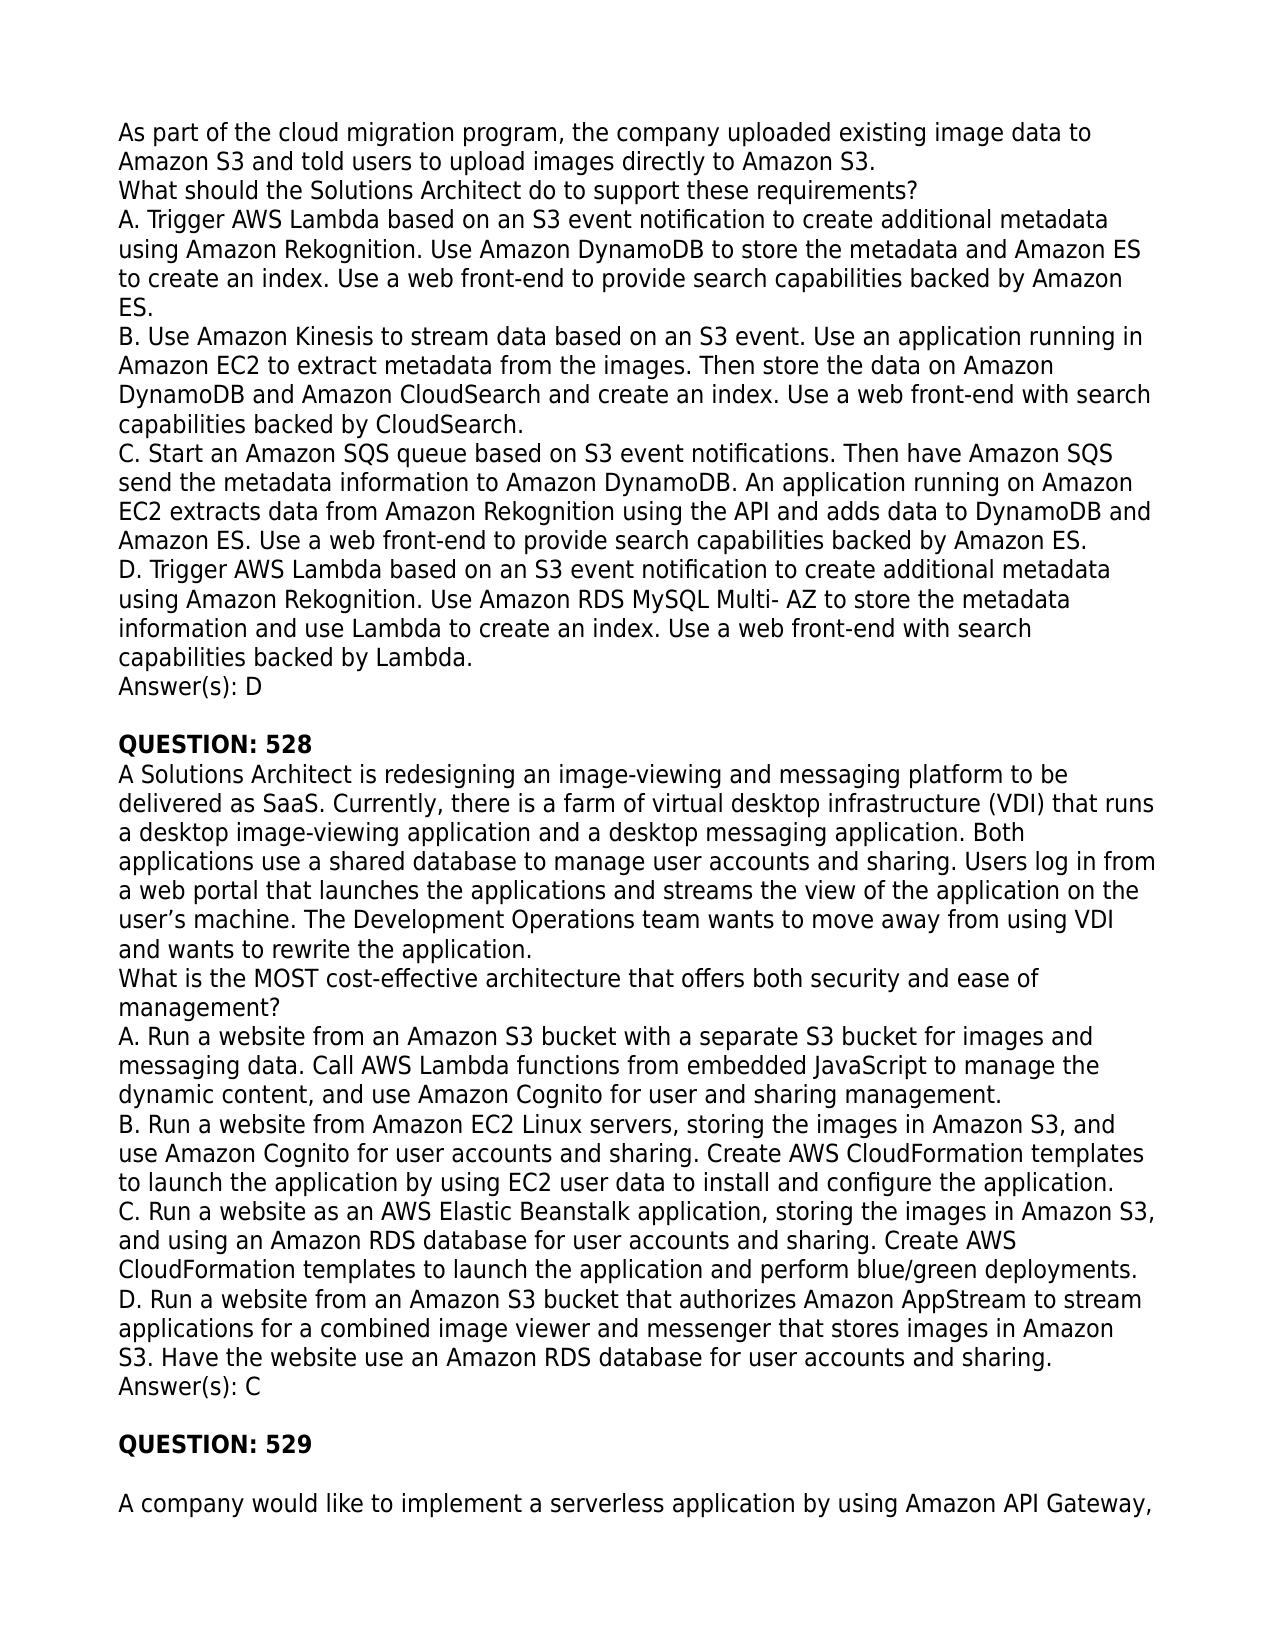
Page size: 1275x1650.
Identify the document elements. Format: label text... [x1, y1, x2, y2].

text management? [118, 993, 1157, 1022]
text A. Trigger AWS Lambda based on an S3 event notification to create additional metadata using Amazon Rekognition. Use Amazon DynamoDB to store the metadata and Amazon ES to create an index. Use a web front-end to provide search capabilities backed by Amazon ES. [118, 206, 1157, 322]
text applications for a combined image viewer and messenger that stores images in Amazon S3. Have the website use an Amazon RDS database for user accounts and sharing. [118, 1314, 1157, 1372]
text Amazon EC2 to extract metadata from the images. Then store the data on Amazon DynamoDB and Amazon CloudSearch and create an index. Use a web front-end with search capabilities backed by CloudSearch. [118, 351, 1157, 439]
text Amazon ES. Use a web front-end to provide search capabilities backed by Amazon ES. [118, 526, 1157, 556]
text CloudFormation templates to launch the application and perform blue/green deployments. [118, 1256, 1157, 1285]
text D. Run a website from an Amazon S3 bucket that authorizes Amazon AppStream to stream [118, 1285, 1157, 1314]
text Answer(s): D [118, 672, 1157, 701]
text B. Run a website from Amazon EC2 Linux servers, storing the images in Amazon S3, and use Amazon Cognito for user accounts and sharing. Create AWS CloudFormation templates to launch the application by using EC2 user data to install and configure the application. [118, 1110, 1157, 1197]
text What should the Solutions Architect do to support these requirements? [118, 176, 1157, 206]
text B. Use Amazon Kinesis to stream data based on an S3 event. Use an application running in [118, 322, 1157, 351]
text A Solutions Architect is redesigning an image-viewing and messaging platform to be delivered as SaaS. Currently, there is a farm of virtual desktop infrastructure (VDI) that runs a desktop image-viewing application and a desktop messaging application. Both applications use a shared database to manage user accounts and sharing. Users log in from a web portal that launches the applications and streams the view of the application on the user’s machine. The Development Operations team wants to move away from using VDI and wants to rewrite the application. [118, 760, 1157, 964]
text C. Run a website as an AWS Elastic Beanstalk application, storing the images in Amazon S3, [118, 1197, 1157, 1226]
text Answer(s): C [118, 1372, 1157, 1401]
text D. Trigger AWS Lambda based on an S3 event notification to create additional metadata using Amazon Rekognition. Use Amazon RDS MySQL Multi- AZ to store the metadata information and use Lambda to create an index. Use a web front-end with search capabilities backed by Lambda. [118, 556, 1157, 672]
text QUESTION: 529 [118, 1431, 1157, 1460]
text As part of the cloud migration program, the company uploaded existing image data to Amazon S3 and told users to upload images directly to Amazon S3. [118, 118, 1157, 176]
text C. Start an Amazon SQS queue based on S3 event notifications. Then have Amazon SQS send the metadata information to Amazon DynamoDB. An application running on Amazon EC2 extracts data from Amazon Rekognition using the API and adds data to DynamoDB and [118, 439, 1157, 526]
text messaging data. Call AWS Lambda functions from embedded JavaScript to manage the [118, 1051, 1157, 1081]
text A. Run a website from an Amazon S3 bucket with a separate S3 bucket for images and [118, 1022, 1157, 1051]
text A company would like to implement a serverless application by using Amazon API Gateway, [118, 1489, 1157, 1518]
text and using an Amazon RDS database for user accounts and sharing. Create AWS [118, 1226, 1157, 1256]
text QUESTION: 528 [118, 731, 1157, 760]
text What is the MOST cost-effective architecture that offers both security and ease of [118, 964, 1157, 993]
text dynamic content, and use Amazon Cognito for user and sharing management. [118, 1081, 1157, 1110]
